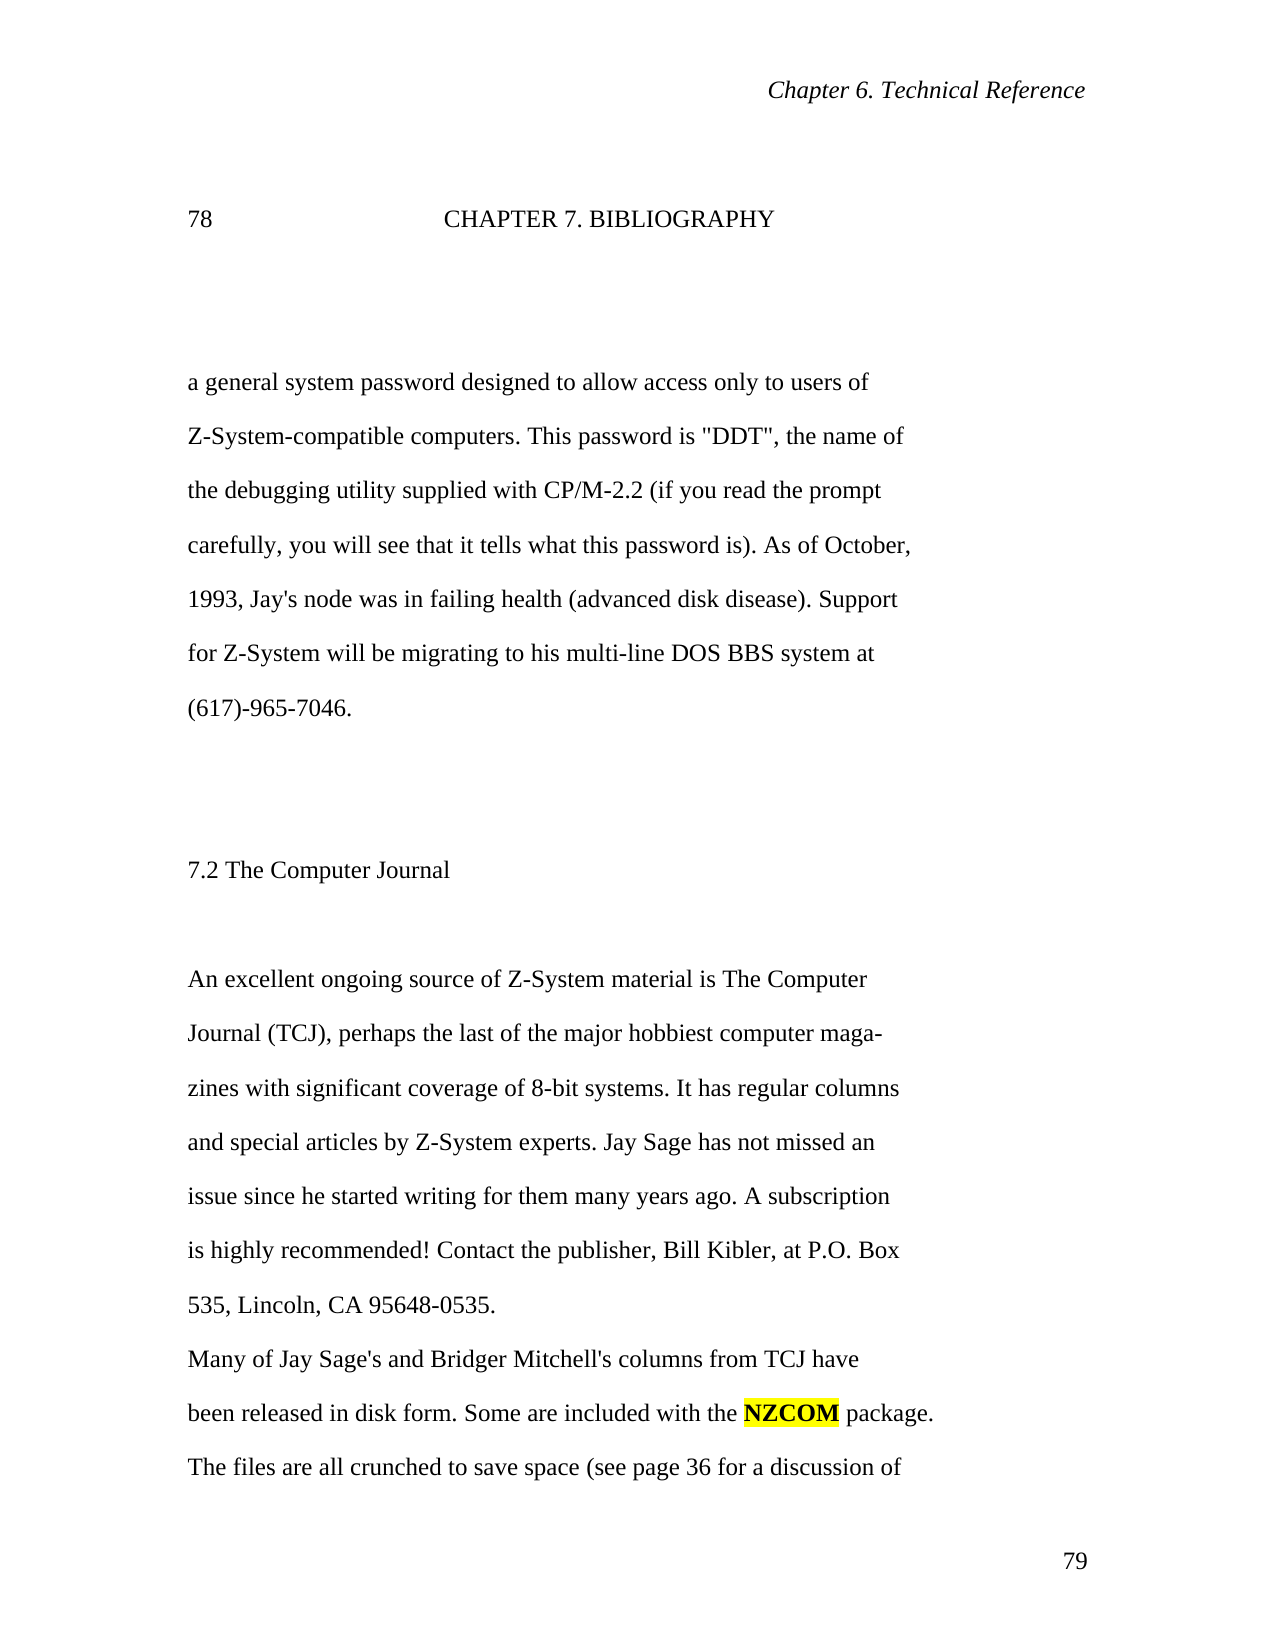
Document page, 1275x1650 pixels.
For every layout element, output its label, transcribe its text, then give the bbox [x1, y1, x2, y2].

text issue since he started writing for them many years ago. A subscription [187, 1181, 1087, 1210]
text zines with significant coverage of 8-bit systems. It has regular columns [187, 1073, 1087, 1101]
text is highly recommended! Contact the publisher, Bill Kibler, at P.O. Box [187, 1235, 1087, 1264]
text carefully, you will see that it tells what this password is). As of October, [187, 530, 1087, 559]
text for Z-System will be migrating to his multi-line DOS BBS system at [187, 638, 1087, 667]
text Z-System-compatible computers. This password is "DDT", the name of [187, 421, 1087, 450]
text the debugging utility supplied with CP/M-2.2 (if you read the prompt [187, 476, 1087, 504]
text The files are all crunched to save space (see page 36 for a discussion of [187, 1452, 1087, 1481]
text An excellent ongoing source of Z-System material is The Computer [187, 964, 1087, 993]
text Many of Jay Sage's and Bridger Mitchell's columns from TCJ have [187, 1344, 1087, 1373]
text (617)-965-7046. [187, 693, 1087, 721]
text Journal (TCJ), perhaps the last of the major hobbiest computer maga- [187, 1018, 1087, 1047]
text 7.2 The Computer Journal [187, 856, 1087, 884]
text 1993, Jay's node was in failing health (advanced disk disease). Support [187, 584, 1087, 613]
text been released in disk form. Some are included with the NZCOM package. [187, 1398, 1087, 1427]
text a general system password designed to allow access only to users of [187, 367, 1087, 396]
text 78 CHAPTER 7. BIBLIOGRAPHY [187, 204, 1087, 233]
text 535, Lincoln, CA 95648-0535. [187, 1290, 1087, 1318]
text and special articles by Z-System experts. Jay Sage has not missed an [187, 1127, 1087, 1156]
